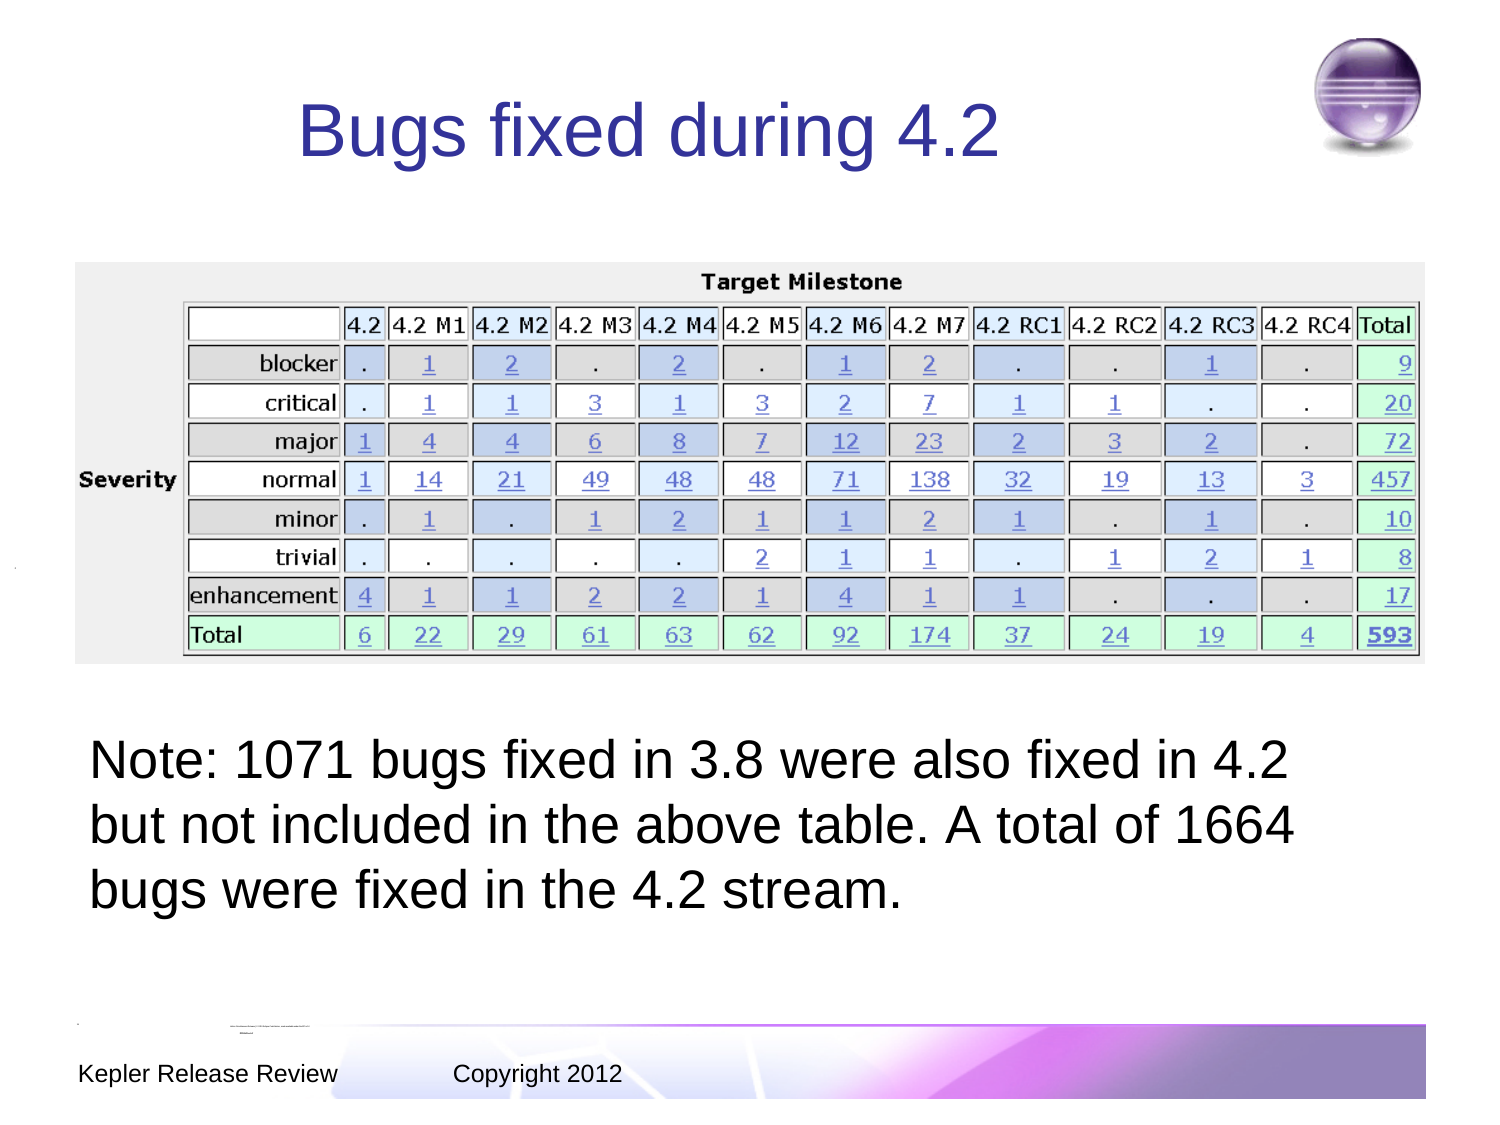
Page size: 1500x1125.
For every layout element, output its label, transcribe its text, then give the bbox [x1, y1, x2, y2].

picture [225, 1024, 1426, 1099]
text_box ff [0, 162, 1500, 976]
text_box Note: 1071 bugs fixed in 3.8 were also fixed in 4.2 but not included in the above table. A total of 1664 bugs were fixed in the 4.2 stream. [75, 717, 1388, 1013]
title Bugs fixed during 4.2 [99, 37, 1201, 226]
picture [1307, 37, 1426, 157]
picture [75, 262, 1425, 664]
